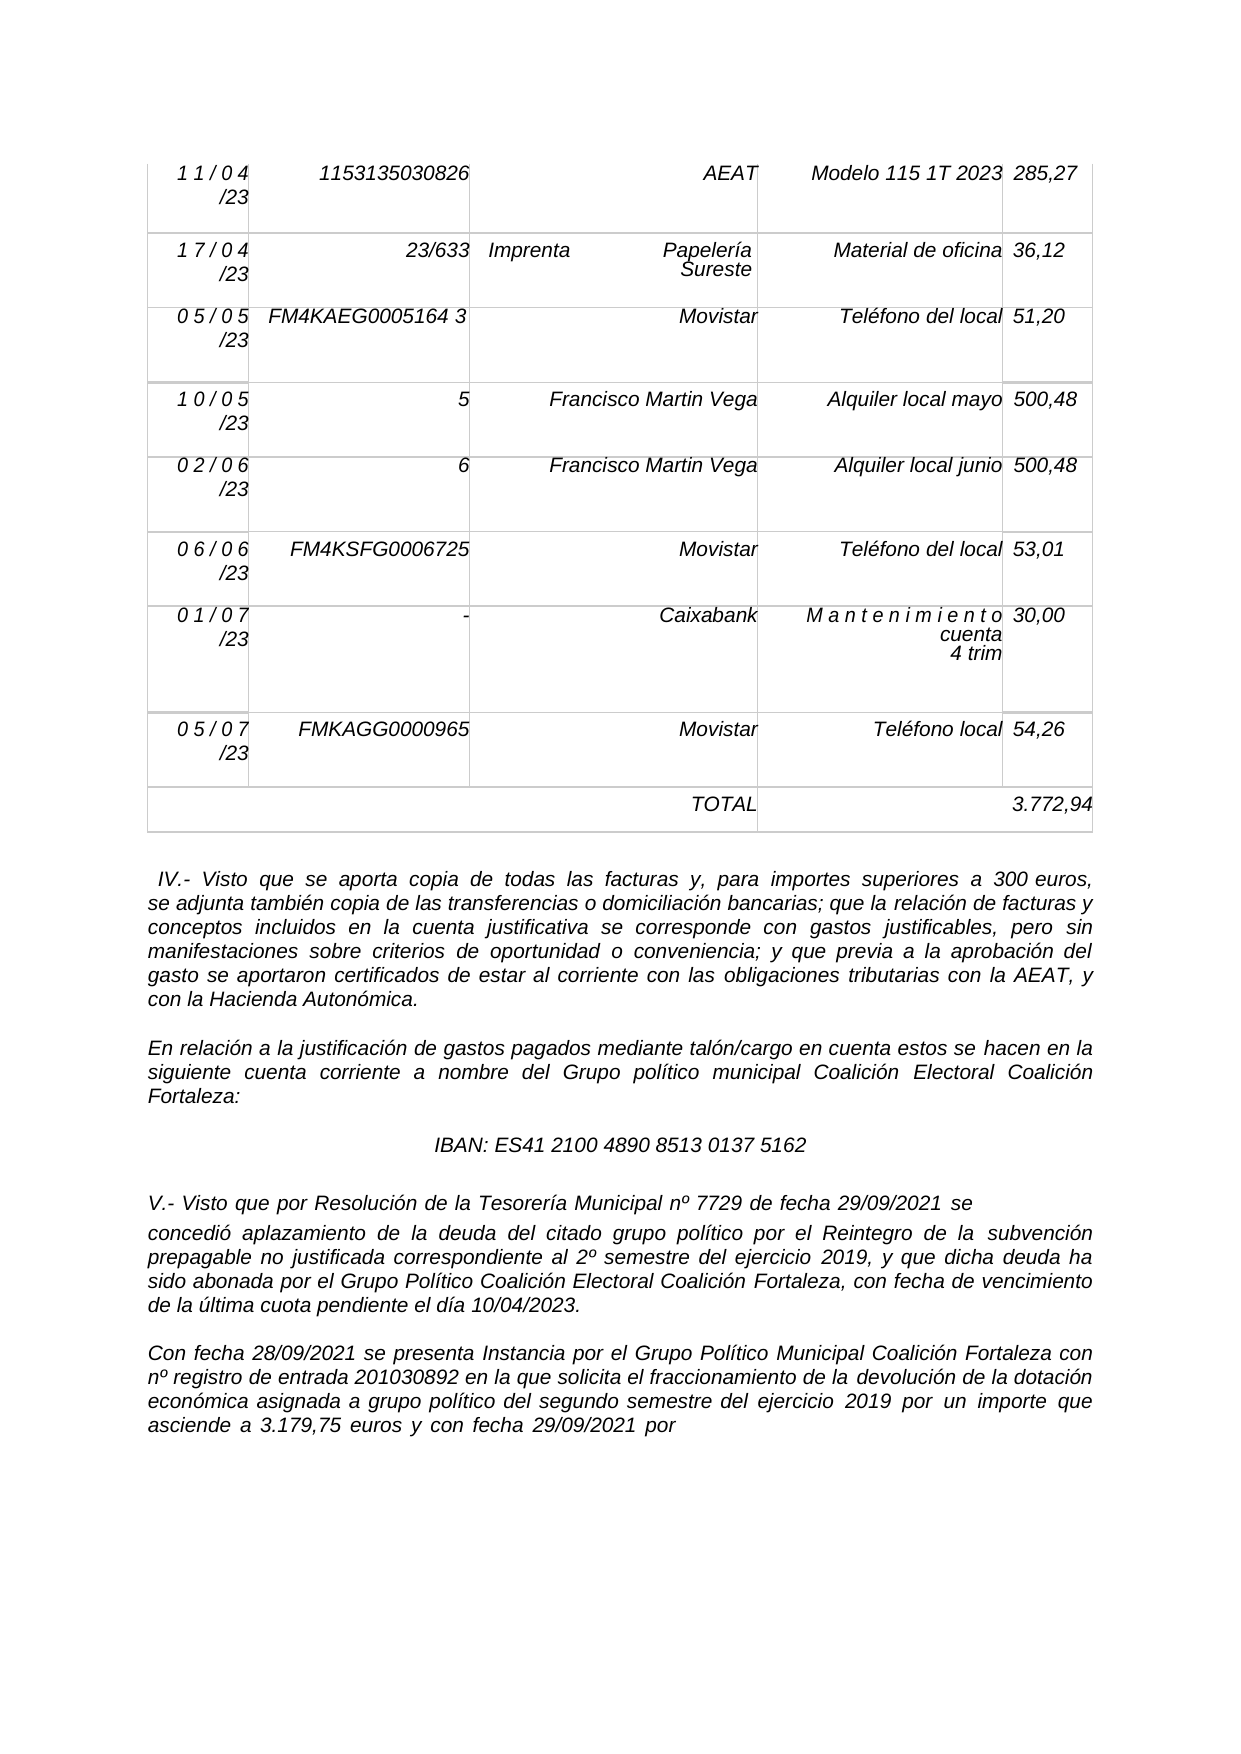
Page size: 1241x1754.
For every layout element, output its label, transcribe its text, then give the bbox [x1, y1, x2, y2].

table_cell Teléfono del local [758, 532, 1002, 605]
text Con fecha 28/09/2021 se presenta Instancia por el Grupo Político Municipal Coalición Fortaleza con nº registro de entrada 201030892 en la que solicita el fraccionamiento de la devolución de la dotación económica asignada a grupo político del segundo semestre del ejercicio 2019 por un importe que asciende a 3.179,75 euros y con fecha 29/09/2021 por [148, 1341, 1093, 1437]
text En relación a la justificación de gastos pagados mediante talón/cargo en cuenta estos se hacen en la siguiente cuenta corriente a nombre del Grupo político municipal Coalición Electoral Coalición Fortaleza: [148, 1036, 1093, 1108]
table_cell FMKAGG0000965 [249, 713, 469, 786]
table_cell 0 1 / 0 7 /23 [148, 607, 248, 711]
table_cell Movistar [470, 713, 757, 786]
table_cell Movistar [470, 532, 757, 605]
table_cell FM4KAEG0005164 3 [249, 308, 469, 381]
table_cell 23/633 [249, 234, 469, 307]
text concedió aplazamiento de la deuda del citado grupo político por el Reintegro de la subvención prepagable no justificada correspondiente al 2º semestre del ejercicio 2019, y que dicha deuda ha sido abonada por el Grupo Político Coalición Electoral Coalición Fortaleza, con fecha de vencimiento de la última cuota pendiente el día 10/04/2023. [148, 1221, 1093, 1317]
table_cell 0 6 / 0 6 /23 [148, 533, 248, 605]
table_cell FM4KSFG0006725 [249, 532, 469, 605]
table_cell 6 [249, 458, 469, 531]
table_cell 500,48 [1003, 384, 1092, 456]
table_header AEAT [470, 164, 757, 232]
table_cell 53,01 [1003, 533, 1092, 605]
table_cell Alquiler local mayo [758, 383, 1002, 456]
text IBAN: ES41 2100 4890 8513 0137 5162 [361, 1132, 879, 1156]
table_cell 5 [249, 383, 469, 456]
table_cell TOTAL [148, 788, 757, 831]
table_cell 0 2 / 0 6 /23 [148, 458, 248, 531]
text IV.- Visto que se aporta copia de todas las facturas y, para importes superiores a 300 euros, se adjunta también copia de las transferencias o domiciliación bancarias; que la relación de facturas y conceptos incluidos en la cuenta justificativa se corresponde con gastos justificables, pero sin manifestaciones sobre criterios de oportunidad o conveniencia; y que previa a la aprobación del gasto se aportaron certificados de estar al corriente con las obligaciones tributarias con la AEAT, y con la Hacienda Autonómica. [148, 867, 1093, 1011]
table_header 1 1 / 0 4 /23 [148, 164, 248, 232]
table_cell Francisco Martin Vega [470, 458, 757, 531]
table_cell Alquiler local junio [758, 458, 1002, 531]
table_cell 0 5 / 0 5 /23 [148, 308, 248, 381]
table_cell Teléfono del local [758, 308, 1002, 381]
table_cell 36,12 [1003, 234, 1092, 307]
table_cell Francisco Martin Vega [470, 383, 757, 456]
table_cell 54,26 [1003, 714, 1092, 786]
table_cell 0 5 / 0 7 /23 [148, 714, 248, 786]
table_cell 1 0 / 0 5 /23 [148, 384, 248, 456]
table_header Modelo 115 1T 2023 [758, 164, 1002, 232]
table_cell Imprenta Papelería Sureste [470, 234, 757, 307]
table_cell M a n t e n i m i e n t o cuenta 4 trim [758, 607, 1002, 711]
table_cell Teléfono local [758, 713, 1002, 786]
text V.- Visto que por Resolución de la Tesorería Municipal nº 7729 de fecha 29/09/2021 se [148, 1191, 1105, 1214]
table_header 1153135030826 [249, 164, 469, 232]
table_cell 3.772,94 [758, 788, 1092, 831]
table_header 285,27 [1003, 164, 1092, 232]
table_cell Caixabank [470, 607, 757, 711]
table_cell 500,48 [1003, 458, 1092, 531]
table_cell Movistar [470, 308, 757, 381]
table_cell 51,20 [1003, 308, 1092, 381]
table_cell Material de oficina [758, 234, 1002, 307]
table_cell 30,00 [1003, 607, 1092, 711]
table_cell 1 7 / 0 4 /23 [148, 234, 248, 307]
table_cell - [249, 607, 469, 711]
